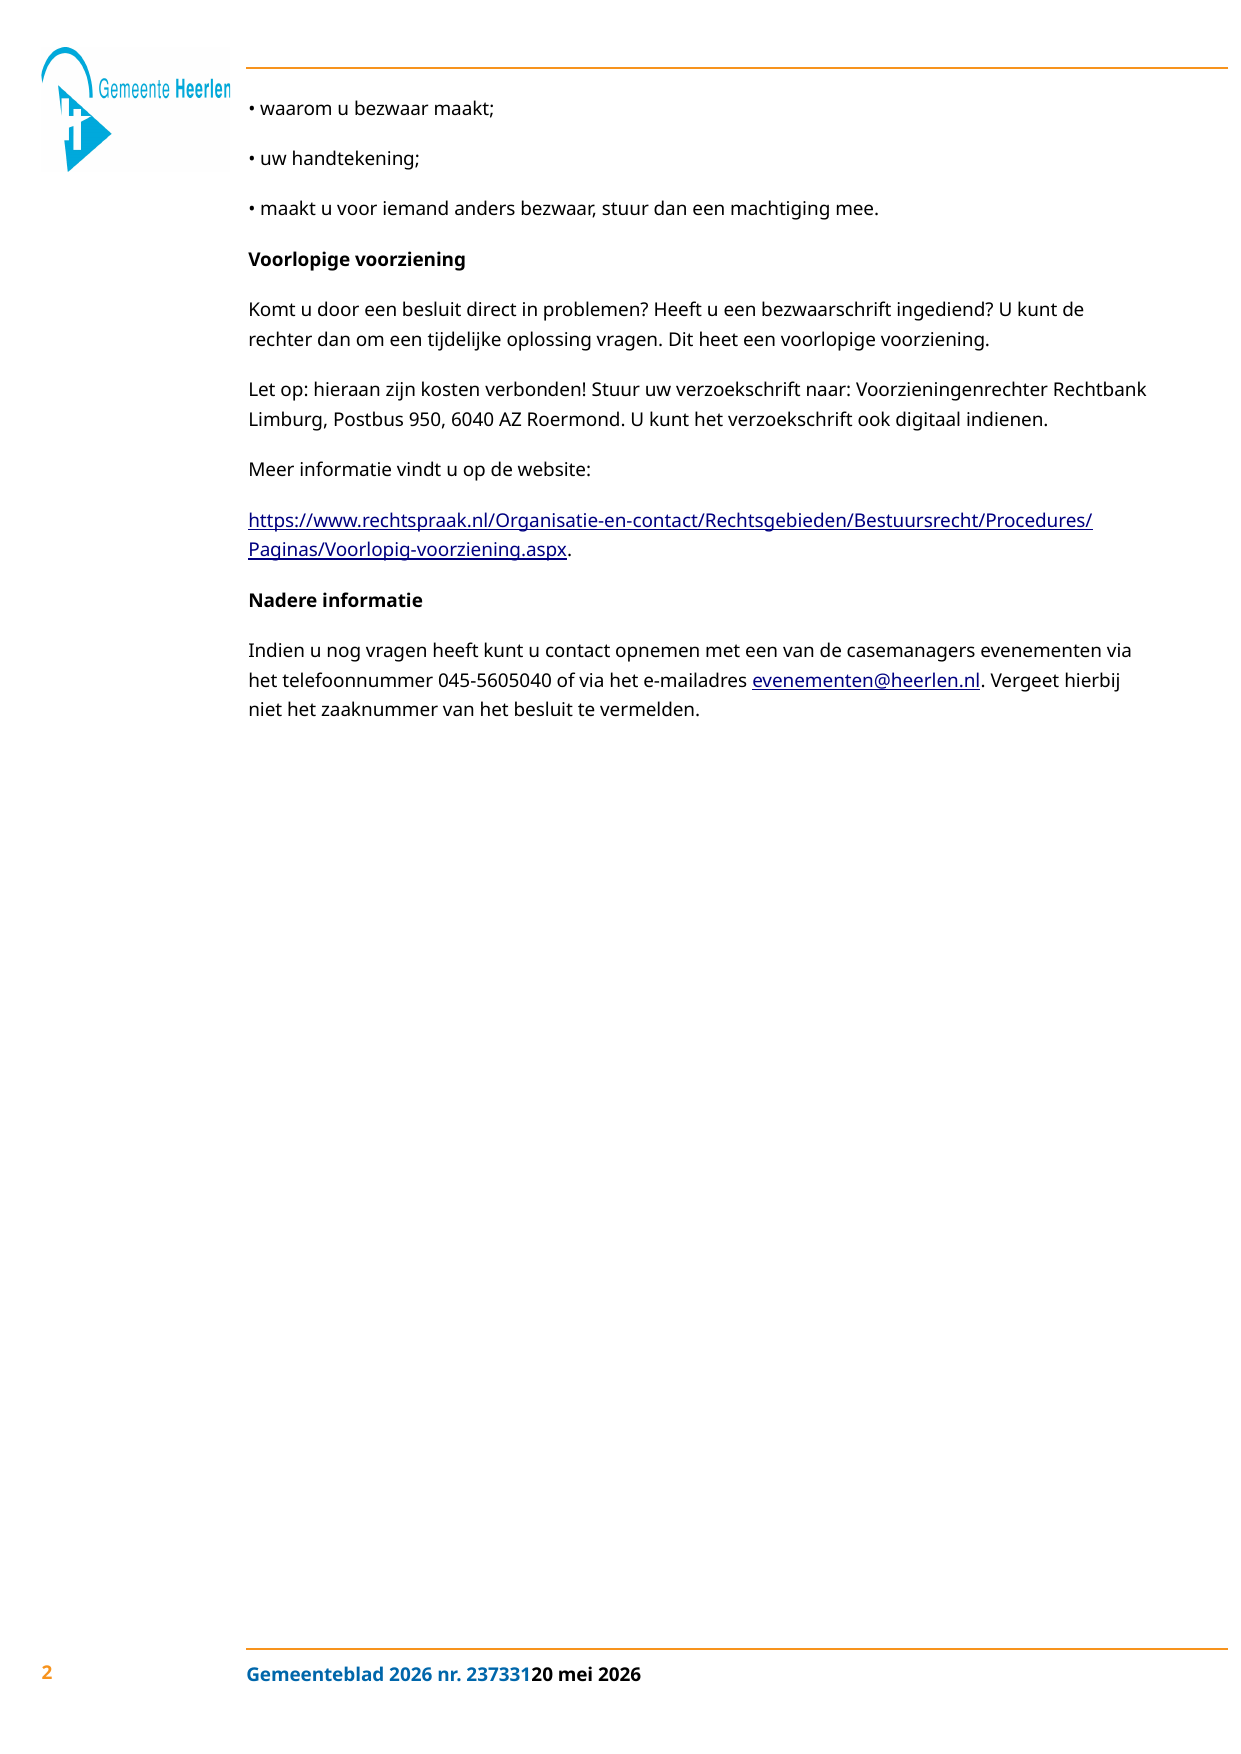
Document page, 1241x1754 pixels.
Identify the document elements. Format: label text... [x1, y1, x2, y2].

picture [41, 47, 231, 172]
text https://www.rechtspraak.nl/Organisatie-en-contact/Rechtsgebieden/Bestuursrecht/Procedures/Paginas/Voorlopig-voorziening.aspx. [248, 507, 1152, 562]
text Let op: hieraan zijn kosten verbonden! Stuur uw verzoekschrift naar: Voorzieningenrechter Rechtbank Limburg, Postbus 950, 6040 AZ Roermond. U kunt het verzoekschrift ook digitaal indienen. [248, 376, 1152, 432]
text • waarom u bezwaar maakt; [248, 95, 1152, 121]
text Voorlopige voorziening [248, 246, 1152, 272]
text Nadere informatie [248, 587, 1152, 613]
text • maakt u voor iemand anders bezwaar, stuur dan een machtiging mee. [248, 196, 1152, 221]
picture [41, 47, 59, 70]
text Indien u nog vragen heeft kunt u contact opnemen met een van de casemanagers evenementen via het telefoonnummer 045-5605040 of via het e-mailadres evenementen@heerlen.nl. Vergeet hierbij niet het zaaknummer van het besluit te vermelden. [248, 637, 1152, 722]
text • uw handtekening; [248, 145, 1152, 171]
text Komt u door een besluit direct in problemen? Heeft u een bezwaarschrift ingediend? U kunt de rechter dan om een tijdelijke oplossing vragen. Dit heet een voorlopige voorziening. [248, 296, 1152, 352]
text Meer informatie vindt u op de website: [248, 456, 1152, 482]
